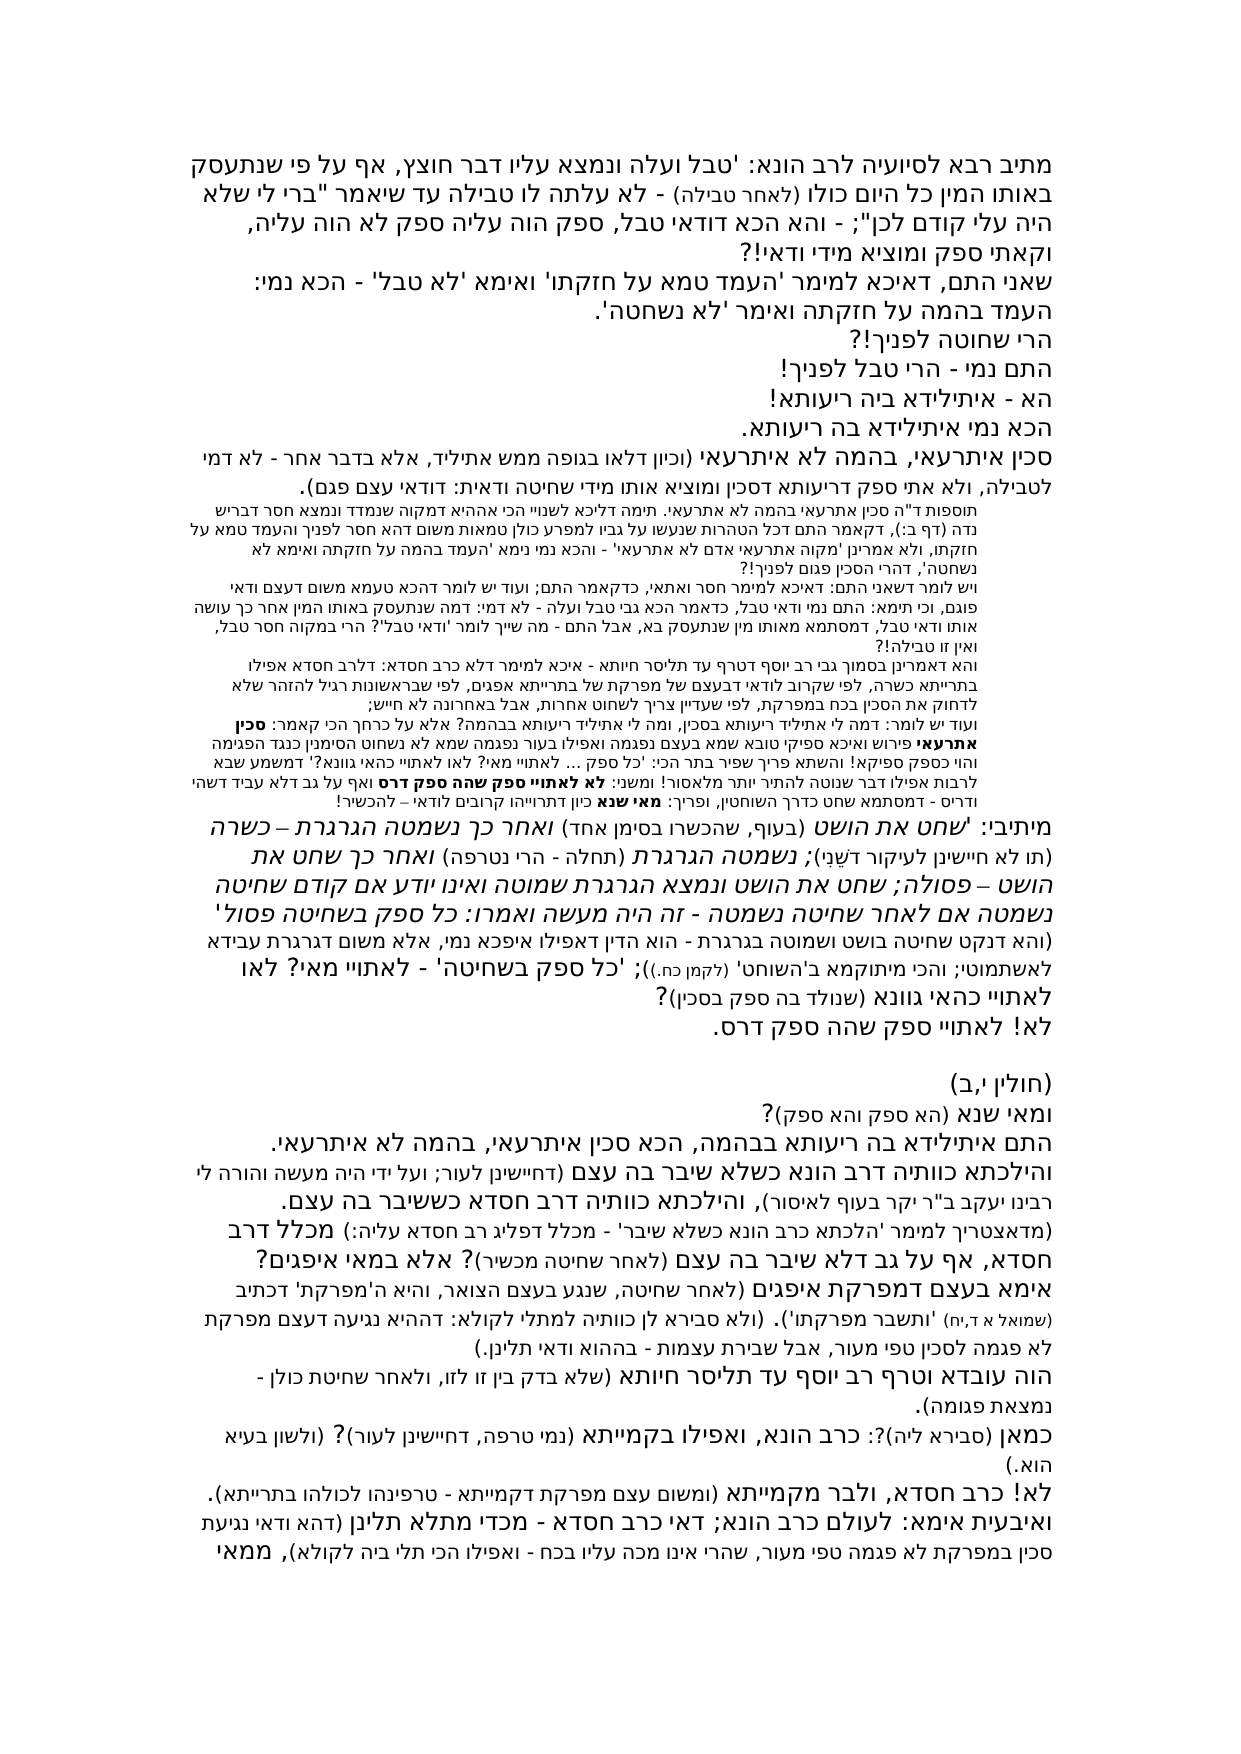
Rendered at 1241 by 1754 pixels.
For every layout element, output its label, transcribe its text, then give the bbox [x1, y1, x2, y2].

text התם נמי - הרי טבל לפניך! [187, 354, 1053, 384]
text אימא בעצם דמפרקת איפגים (לאחר שחיטה, שנגע בעצם הצואר, והיא ה'מפרקת' דכתיב (שמואל א ד,יח) 'ותשבר מפרקתו'). (ולא סבירא לן כוותיה למתלי לקולא: דההיא נגיעה דעצם מפרקת לא פגמה לסכין טפי מעור, אבל שבירת עצמות - בההוא ודאי תלינן.) [187, 1274, 1053, 1361]
text שאני התם, דאיכא למימר 'העמד טמא על חזקתו' ואימא 'לא טבל' - הכא נמי: העמד בהמה על חזקתה ואימר 'לא נשחטה'. [187, 267, 1053, 325]
text לא! לאתויי ספק שהה ספק דרס. [187, 1012, 1053, 1041]
text ומאי שנא (הא ספק והא ספק)? [187, 1099, 1053, 1128]
text ועוד יש לומר: דמה לי אתיליד ריעותא בסכין, ומה לי אתיליד ריעותא בבהמה? אלא על כרחך הכי קאמר: סכין אתרעאי פירוש ואיכא ספיקי טובא שמא בעצם נפגמה ואפילו בעור נפגמה שמא לא נשחוט הסימנין כנגד הפגימה והוי כספק ספיקא! והשתא פריך שפיר בתר הכי: 'כל ספק ... לאתויי מאי? לאו לאתויי כהאי גוונא?' דמשמע שבא לרבות אפילו דבר שנוטה להתיר יותר מלאסור! ומשני: לא לאתויי ספק שהה ספק דרס ואף על גב דלא עביד דשהי ודריס - דמסתמא שחט כדרך השוחטין, ופריך: מאי שנא כיון דתרוייהו קרובים לודאי – להכשיר! [187, 714, 978, 812]
text ויש לומר דשאני התם: דאיכא למימר חסר ואתאי, כדקאמר התם; ועוד יש לומר דהכא טעמא משום דעצם ודאי פוגם, וכי תימא: התם נמי ודאי טבל, כדאמר הכא גבי טבל ועלה - לא דמי: דמה שנתעסק באותו המין אחר כך עושה אותו ודאי טבל, דמסתמא מאותו מין שנתעסק בא, אבל התם - מה שייך לומר 'ודאי טבל'? הרי במקוה חסר טבל, ואין זו טבילה!? [187, 578, 978, 656]
text מתיב רבא לסיועיה לרב הונא: 'טבל ועלה ונמצא עליו דבר חוצץ, אף על פי שנתעסק באותו המין כל היום כולו (לאחר טבילה) - לא עלתה לו טבילה עד שיאמר "ברי לי שלא היה עלי קודם לכן"; - והא הכא דודאי טבל, ספק הוה עליה ספק לא הוה עליה, וקאתי ספק ומוציא מידי ודאי!? [187, 150, 1053, 267]
text והילכתא כוותיה דרב הונא כשלא שיבר בה עצם (דחיישינן לעור; ועל ידי היה מעשה והורה לי רבינו יעקב ב"ר יקר בעוף לאיסור), והילכתא כוותיה דרב חסדא כששיבר בה עצם. [187, 1157, 1053, 1216]
text התם איתילידא בה ריעותא בבהמה, הכא סכין איתרעאי, בהמה לא איתרעאי. [187, 1128, 1053, 1157]
text מיתיבי: 'שחט את הושט (בעוף, שהכשרו בסימן אחד) ואחר כך נשמטה הגרגרת – כשרה (תו לא חיישינן לעיקור דשֵׁנִי); נשמטה הגרגרת (תחלה - הרי נטרפה) ואחר כך שחט את הושט – פסולה; שחט את הושט ונמצא הגרגרת שמוטה ואינו יודע אם קודם שחיטה נשמטה אם לאחר שחיטה נשמטה - זה היה מעשה ואמרו: כל ספק בשחיטה פסול' (והא דנקט שחיטה בושט ושמוטה בגרגרת - הוא הדין דאפילו איפכא נמי, אלא משום דגרגרת עבידא לאשתמוטי; והכי מיתוקמא ב'השוחט' (לקמן כח.)); 'כל ספק בשחיטה' - לאתויי מאי? לאו לאתויי כהאי גוונא (שנולד בה ספק בסכין)? [187, 812, 1053, 1012]
text לא! כרב חסדא, ולבר מקמייתא (ומשום עצם מפרקת דקמייתא - טרפינהו לכולהו בתרייתא). [187, 1478, 1053, 1507]
text הכא נמי איתילידא בה ריעותא. [187, 413, 1053, 442]
text (חולין י,ב) [187, 1069, 1053, 1099]
text תוספות ד"ה סכין אתרעאי בהמה לא אתרעאי. תימה דליכא לשנויי הכי אההיא דמקוה שנמדד ונמצא חסר דבריש נדה (דף ב:), דקאמר התם דכל הטהרות שנעשו על גביו למפרע כולן טמאות משום דהא חסר לפניך והעמד טמא על חזקתו, ולא אמרינן 'מקוה אתרעאי אדם לא אתרעאי' - והכא נמי נימא 'העמד בהמה על חזקתה ואימא לא נשחטה', דהרי הסכין פגום לפניך!? [187, 500, 978, 578]
text כמאן (סבירא ליה)?: כרב הונא, ואפילו בקמייתא (נמי טרפה, דחיישינן לעור)? (ולשון בעיא הוא.) [187, 1420, 1053, 1478]
text הוה עובדא וטרף רב יוסף עד תליסר חיותא (שלא בדק בין זו לזו, ולאחר שחיטת כולן - נמצאת פגומה). [187, 1361, 1053, 1420]
text ואיבעית אימא: לעולם כרב הונא; דאי כרב חסדא - מכדי מתלא תלינן (דהא ודאי נגיעת סכין במפרקת לא פגמה טפי מעור, שהרי אינו מכה עליו בכח - ואפילו הכי תלי ביה לקולא), ממאי [187, 1507, 1053, 1566]
text סכין איתרעאי, בהמה לא איתרעאי (וכיון דלאו בגופה ממש אתיליד, אלא בדבר אחר - לא דמי לטבילה, ולא אתי ספק דריעותא דסכין ומוציא אותו מידי שחיטה ודאית: דודאי עצם פגם). [187, 442, 1053, 500]
text הרי שחוטה לפניך!? [187, 325, 1053, 354]
text (מדאצטריך למימר 'הלכתא כרב הונא כשלא שיבר' - מכלל דפליג רב חסדא עליה:) מכלל דרב חסדא, אף על גב דלא שיבר בה עצם (לאחר שחיטה מכשיר)? אלא במאי איפגים? [187, 1216, 1053, 1274]
text הא - איתילידא ביה ריעותא! [187, 384, 1053, 413]
text והא דאמרינן בסמוך גבי רב יוסף דטרף עד תליסר חיותא - איכא למימר דלא כרב חסדא: דלרב חסדא אפילו בתרייתא כשרה, לפי שקרוב לודאי דבעצם של מפרקת של בתרייתא אפגים, לפי שבראשונות רגיל להזהר שלא לדחוק את הסכין בכח במפרקת, לפי שעדיין צריך לשחוט אחרות, אבל באחרונה לא חייש; [187, 656, 978, 714]
